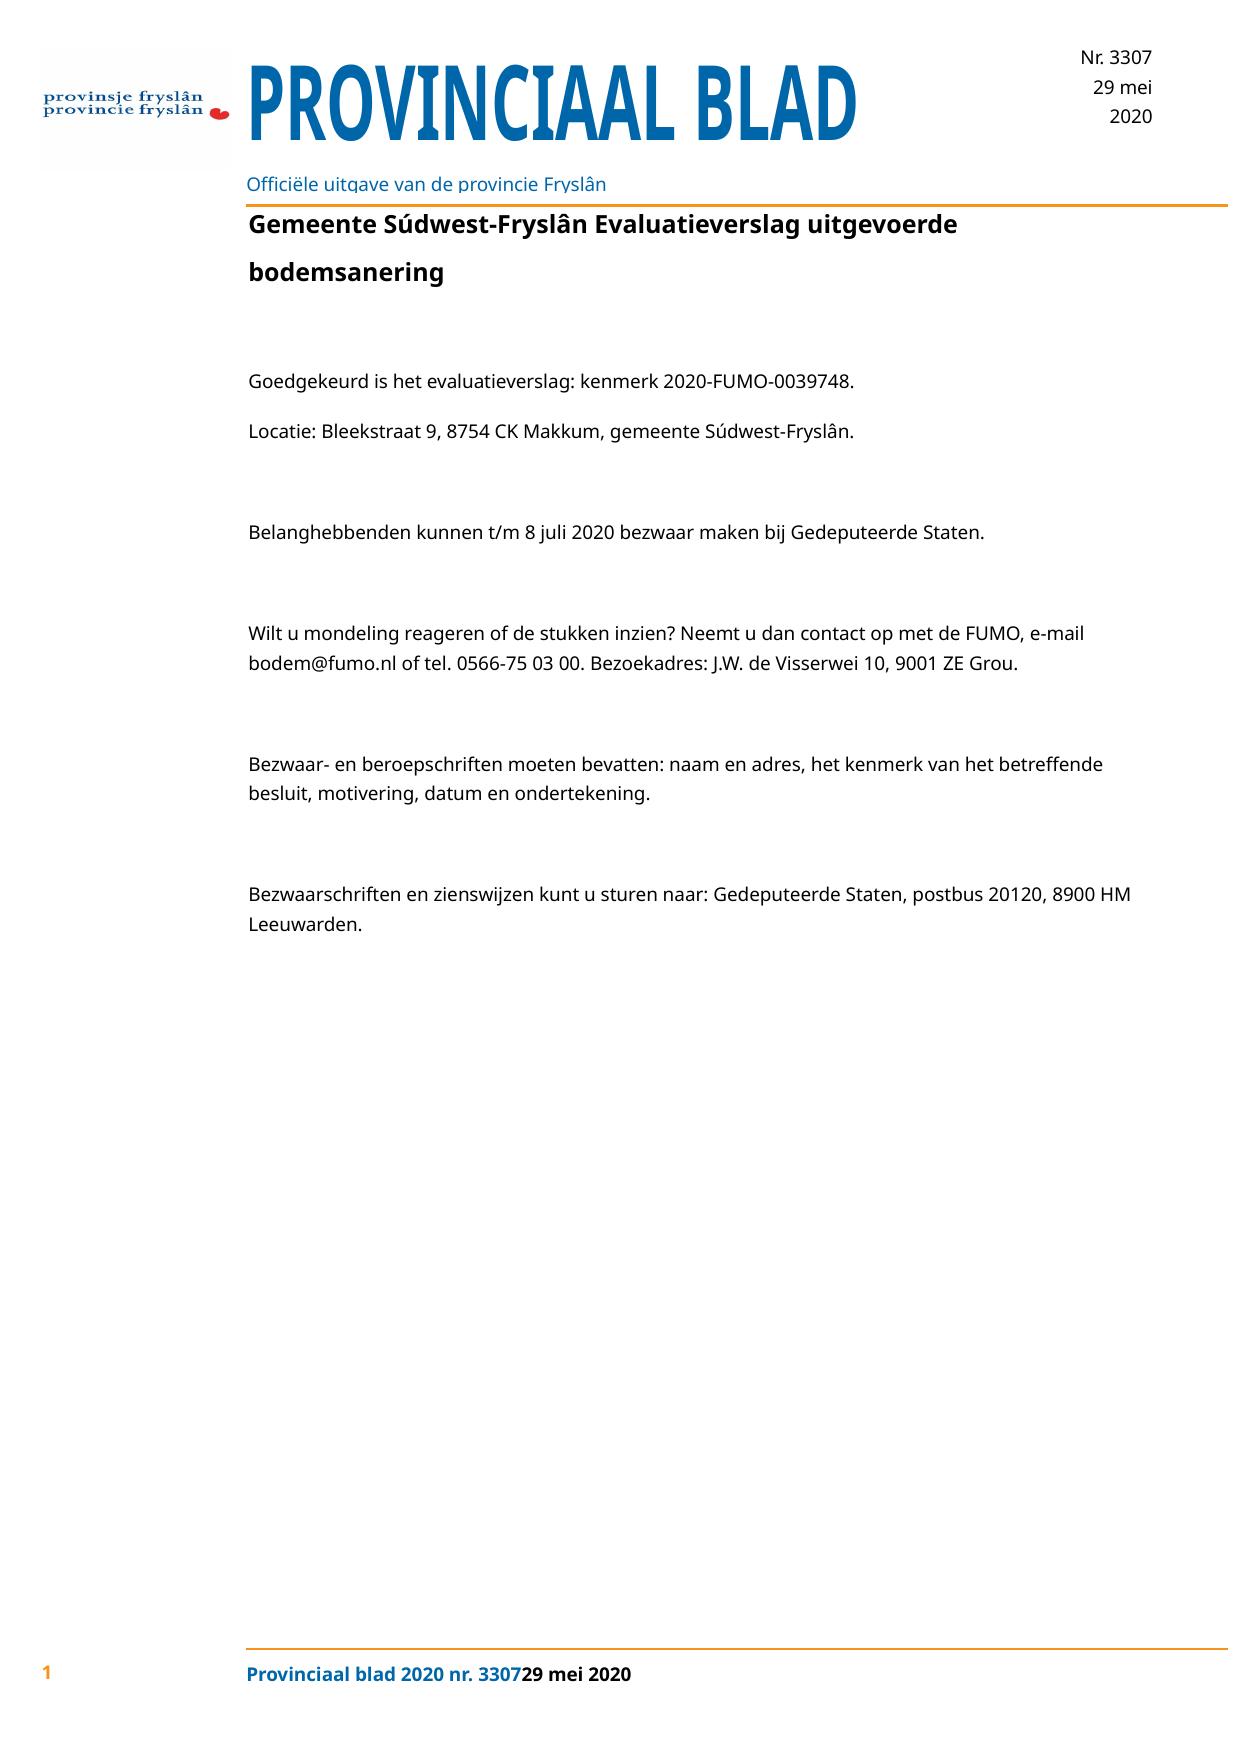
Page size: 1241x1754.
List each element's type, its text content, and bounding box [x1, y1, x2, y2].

text Bezwaarschriften en zienswijzen kunt u sturen naar: Gedeputeerde Staten, postbus 20120, 8900 HM Leeuwarden. [248, 881, 1152, 937]
text Gemeente Súdwest-Fryslân Evaluatieverslag uitgevoerde bodemsanering [248, 207, 1152, 288]
text Belanghebbenden kunnen t/m 8 juli 2020 bezwaar maken bij Gedeputeerde Staten. [248, 519, 1152, 545]
picture [41, 47, 231, 172]
text Locatie: Bleekstraat 9, 8754 CK Makkum, gemeente Súdwest-Fryslân. [248, 419, 1152, 444]
text Goedgekeurd is het evaluatieverslag: kenmerk 2020-FUMO-0039748. [248, 368, 1152, 394]
text Bezwaar- en beroepschriften moeten bevatten: naam en adres, het kenmerk van het betreffende besluit, motivering, datum en ondertekening. [248, 751, 1152, 806]
text Wilt u mondeling reageren of de stukken inzien? Neemt u dan contact op met de FUMO, e-mail bodem@fumo.nl of tel. 0566-75 03 00. Bezoekadres: J.W. de Visserwei 10, 9001 ZE Grou. [248, 620, 1152, 676]
